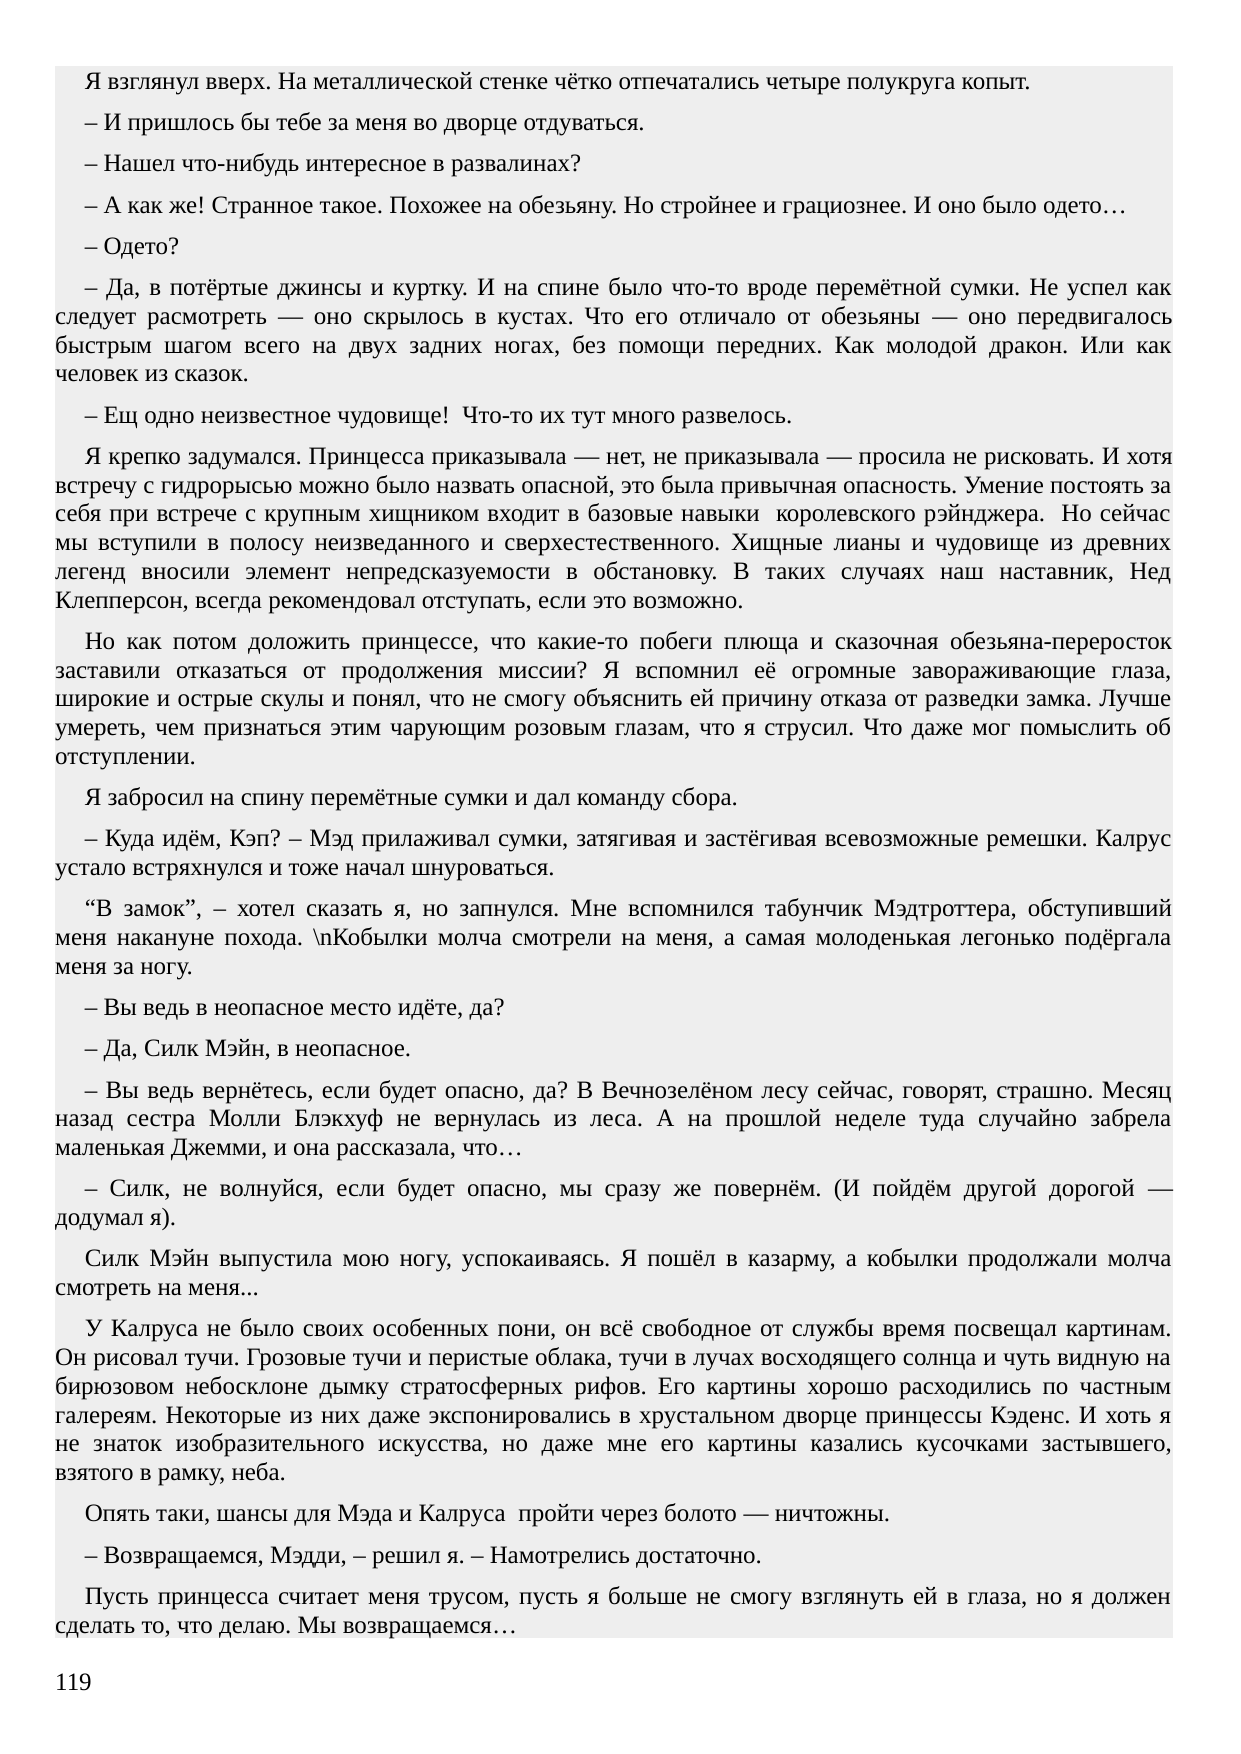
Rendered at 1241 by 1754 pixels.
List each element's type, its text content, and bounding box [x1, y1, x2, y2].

text – Нашел что-нибудь интересное в развалинах? [55, 148, 1173, 177]
text – И пришлось бы тебе за меня во дворце отдуваться. [55, 107, 1173, 136]
text – А как же! Странное такое. Похожее на обезьяну. Но стройнее и грациознее. И оно было одето… [55, 190, 1173, 218]
text Но как потом доложить принцессе, что какие-то побеги плюща и сказочная обезьяна-переросток заставили отказаться от продолжения миссии? Я вспомнил её огромные завораживающие глаза, широкие и острые скулы и понял, что не смогу объяснить ей причину отказа от разведки замка. Лучше умереть, чем признаться этим чарующим розовым глазам, что я струсил. Что даже мог помыслить об отступлении. [55, 626, 1173, 770]
text Я крепко задумался. Принцесса приказывала — нет, не приказывала — просила не рисковать. И хотя встречу с гидрорысью можно было назвать опасной, это была привычная опасность. Умение постоять за себя при встрече с крупным хищником входит в базовые навыки королевского рэйнджера. Но сейчас мы вступили в полосу неизведанного и сверхестественного. Хищные лианы и чудовище из древних легенд вносили элемент непредсказуемости в обстановку. В таких случаях наш наставник, Нед Клепперсон, всегда рекомендовал отступать, если это возможно. [55, 441, 1173, 613]
text “В замок”, – хотел сказать я, но запнулся. Мне вспомнился табунчик Мэдтроттера, обступивший меня накануне похода. \nКобылки молча смотрели на меня, а самая молоденькая легонько подёргала меня за ногу. [55, 893, 1173, 980]
text – Куда идём, Кэп? – Мэд прилаживал сумки, затягивая и застёгивая всевозможные ремешки. Калрус устало встряхнулся и тоже начал шнуроваться. [55, 823, 1173, 881]
text – Одето? [55, 231, 1173, 260]
text У Калруса не было своих особенных пони, он всё свободное от службы время посвещал картинам. Он рисовал тучи. Грозовые тучи и перистые облака, тучи в лучах восходящего солнца и чуть видную на бирюзовом небосклоне дымку стратосферных рифов. Его картины хорошо расходились по частным галереям. Некоторые из них даже экспонировались в хрустальном дворце принцессы Кэденс. И хоть я не знаток изобразительного искусства, но даже мне его картины казались кусочками застывшего, взятого в рамку, неба. [55, 1313, 1173, 1486]
text – Да, Силк Мэйн, в неопасное. [55, 1033, 1173, 1062]
text – Вы ведь в неопасное место идёте, да? [55, 992, 1173, 1021]
text Силк Мэйн выпустила мою ногу, успокаиваясь. Я пошёл в казарму, а кобылки продолжали молча смотреть на меня... [55, 1243, 1173, 1301]
text Я взглянул вверх. На металлической стенке чётко отпечатались четыре полукруга копыт. [55, 66, 1173, 95]
text – Силк, не волнуйся, если будет опасно, мы сразу же повернём. (И пойдём другой дорогой — додумал я). [55, 1173, 1173, 1231]
text Я забросил на спину перемётные сумки и дал команду сбора. [55, 782, 1173, 811]
text Пусть принцесса считает меня трусом, пусть я больше не смогу взглянуть ей в глаза, но я должен сделать то, что делаю. Мы возвращаемся… [55, 1581, 1173, 1638]
text – Ещ одно неизвестное чудовище! Что-то их тут много развелось. [55, 400, 1173, 428]
text Опять таки, шансы для Мэда и Калруса пройти через болото — ничтожны. [55, 1498, 1173, 1527]
text – Возвращаемся, Мэдди, – решил я. – Намотрелись достаточно. [55, 1540, 1173, 1568]
text – Да, в потёртые джинсы и куртку. И на спине было что-то вроде перемётной сумки. Не успел как следует расмотреть — оно скрылось в кустах. Что его отличало от обезьяны — оно передвигалось быстрым шагом всего на двух задних ногах, без помощи передних. Как молодой дракон. Или как человек из сказок. [55, 272, 1173, 387]
text – Вы ведь вернётесь, если будет опасно, да? В Вечнозелёном лесу сейчас, говорят, страшно. Месяц назад сестра Молли Блэкхуф не вернулась из леса. А на прошлой неделе туда случайно забрела маленькая Джемми, и она рассказала, что… [55, 1075, 1173, 1161]
